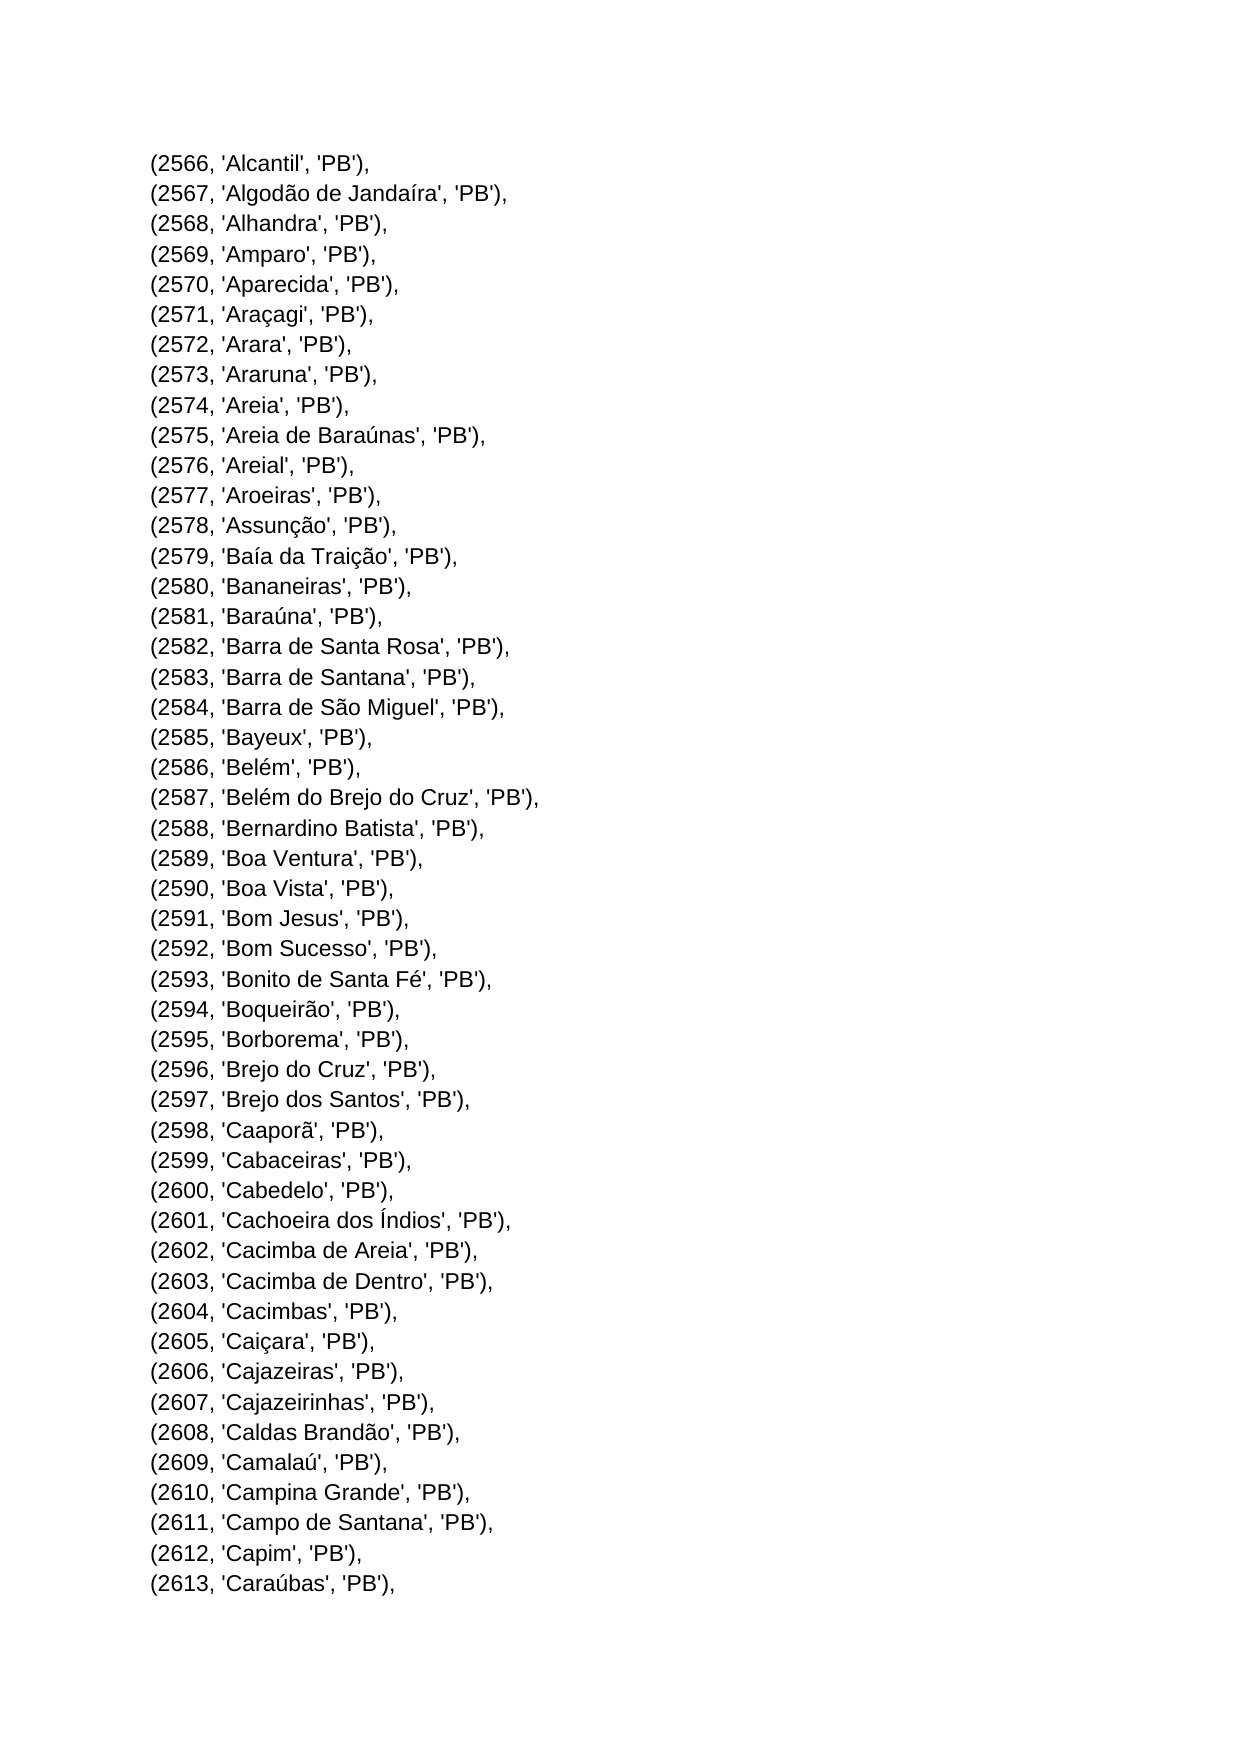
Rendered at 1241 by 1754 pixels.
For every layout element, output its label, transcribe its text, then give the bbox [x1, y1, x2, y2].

text (2593, 'Bonito de Santa Fé', 'PB'), [150, 966, 1090, 992]
text (2585, 'Bayeux', 'PB'), [150, 724, 1090, 750]
text (2579, 'Baía da Traição', 'PB'), [150, 543, 1090, 569]
text (2569, 'Amparo', 'PB'), [150, 241, 1090, 267]
text (2598, 'Caaporã', 'PB'), [150, 1117, 1090, 1143]
text (2607, 'Cajazeirinhas', 'PB'), [150, 1388, 1090, 1415]
text (2600, 'Cabedelo', 'PB'), [150, 1177, 1090, 1203]
text (2597, 'Brejo dos Santos', 'PB'), [150, 1086, 1090, 1113]
text (2573, 'Araruna', 'PB'), [150, 361, 1090, 388]
text (2589, 'Boa Ventura', 'PB'), [150, 845, 1090, 871]
text (2571, 'Araçagi', 'PB'), [150, 301, 1090, 327]
text (2586, 'Belém', 'PB'), [150, 754, 1090, 781]
text (2609, 'Camalaú', 'PB'), [150, 1449, 1090, 1475]
text (2592, 'Bom Sucesso', 'PB'), [150, 935, 1090, 962]
text (2604, 'Cacimbas', 'PB'), [150, 1298, 1090, 1324]
text (2582, 'Barra de Santa Rosa', 'PB'), [150, 633, 1090, 660]
text (2578, 'Assunção', 'PB'), [150, 512, 1090, 539]
text (2580, 'Bananeiras', 'PB'), [150, 573, 1090, 599]
text (2603, 'Cacimba de Dentro', 'PB'), [150, 1268, 1090, 1294]
text (2608, 'Caldas Brandão', 'PB'), [150, 1419, 1090, 1445]
text (2588, 'Bernardino Batista', 'PB'), [150, 814, 1090, 841]
text (2610, 'Campina Grande', 'PB'), [150, 1479, 1090, 1506]
text (2611, 'Campo de Santana', 'PB'), [150, 1509, 1090, 1536]
text (2576, 'Areial', 'PB'), [150, 452, 1090, 478]
text (2572, 'Arara', 'PB'), [150, 331, 1090, 358]
text (2599, 'Cabaceiras', 'PB'), [150, 1147, 1090, 1173]
text (2568, 'Alhandra', 'PB'), [150, 210, 1090, 237]
text (2570, 'Aparecida', 'PB'), [150, 271, 1090, 297]
text (2594, 'Boqueirão', 'PB'), [150, 996, 1090, 1022]
text (2583, 'Barra de Santana', 'PB'), [150, 663, 1090, 690]
text (2575, 'Areia de Baraúnas', 'PB'), [150, 422, 1090, 448]
text (2595, 'Borborema', 'PB'), [150, 1026, 1090, 1052]
text (2577, 'Aroeiras', 'PB'), [150, 482, 1090, 509]
text (2567, 'Algodão de Jandaíra', 'PB'), [150, 180, 1090, 207]
text (2566, 'Alcantil', 'PB'), [150, 150, 1090, 176]
text (2581, 'Baraúna', 'PB'), [150, 603, 1090, 629]
text (2613, 'Caraúbas', 'PB'), [150, 1570, 1090, 1596]
text (2587, 'Belém do Brejo do Cruz', 'PB'), [150, 784, 1090, 811]
text (2590, 'Boa Vista', 'PB'), [150, 875, 1090, 901]
text (2596, 'Brejo do Cruz', 'PB'), [150, 1056, 1090, 1083]
text (2591, 'Bom Jesus', 'PB'), [150, 905, 1090, 932]
text (2612, 'Capim', 'PB'), [150, 1539, 1090, 1566]
text (2605, 'Caiçara', 'PB'), [150, 1328, 1090, 1354]
text (2606, 'Cajazeiras', 'PB'), [150, 1358, 1090, 1385]
text (2602, 'Cacimba de Areia', 'PB'), [150, 1237, 1090, 1264]
text (2574, 'Areia', 'PB'), [150, 392, 1090, 418]
text (2601, 'Cachoeira dos Índios', 'PB'), [150, 1207, 1090, 1234]
text (2584, 'Barra de São Miguel', 'PB'), [150, 694, 1090, 720]
